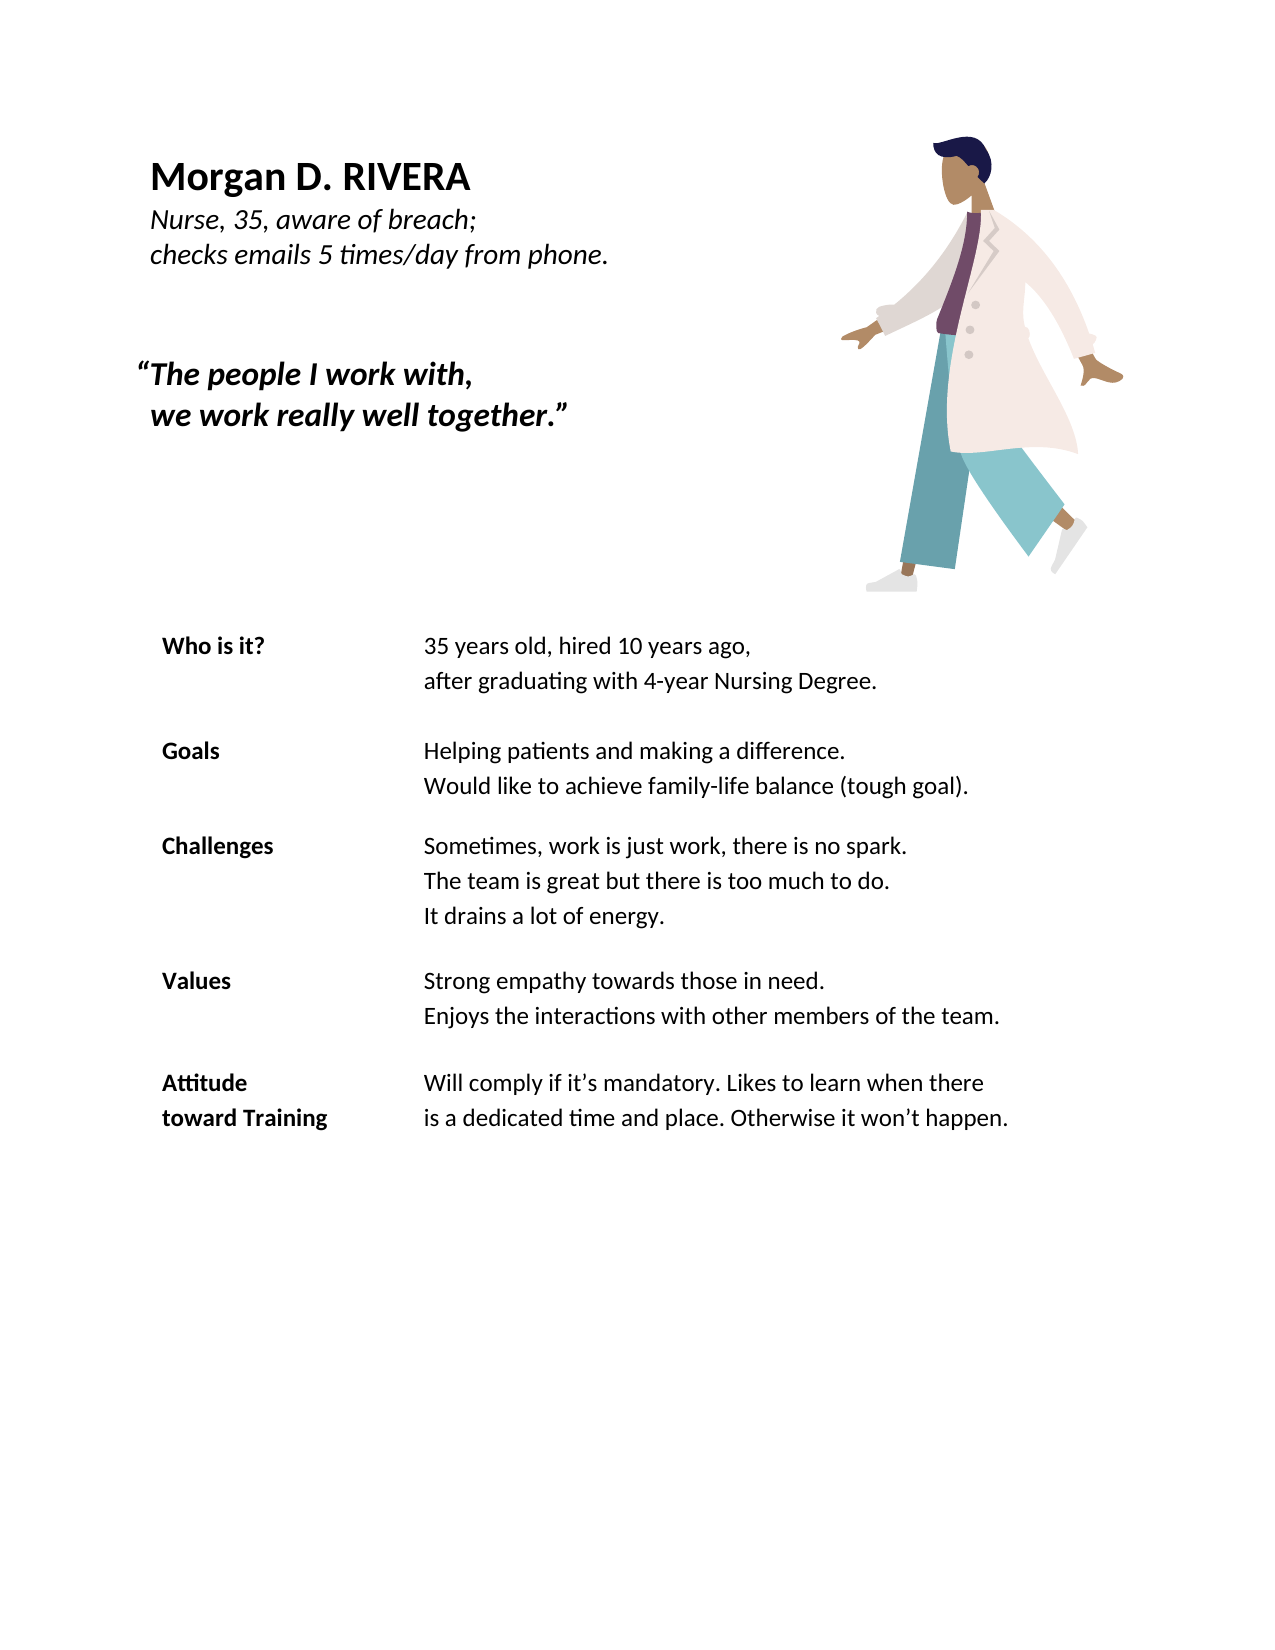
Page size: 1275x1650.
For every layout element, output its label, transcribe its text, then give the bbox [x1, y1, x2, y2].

table_cell Goals [151, 723, 412, 818]
text [985, 150, 1125, 201]
table_cell Challenges [151, 818, 412, 953]
table_header 35 years old, hired 10 years ago, after graduating with 4-year Nursing Degree. [413, 618, 1124, 723]
text “The people I work with, we work really well together.” [135, 353, 741, 435]
text [992, 201, 1125, 272]
text Nurse, 35, aware of breach; checks emails 5 times/day from phone. [150, 201, 971, 272]
table_cell Helping patients and making a difference. Would like to achieve family-life balance (tough goal). [413, 723, 1124, 818]
table_cell Attitude toward Training [151, 1055, 412, 1149]
table_cell Sometimes, work is just work, there is no spark. The team is great but there is too much to do. It drains a lot of energy. [413, 818, 1124, 953]
table_cell Will comply if it’s mandatory. Likes to learn when there is a dedicated time and place. Otherwise it won’t happen. [413, 1055, 1124, 1149]
table_cell Values [151, 953, 412, 1055]
table_cell Strong empathy towards those in need. Enjoys the interactions with other members of the team. [413, 953, 1124, 1055]
text Morgan D. RIVERA [150, 150, 948, 201]
table_header Who is it? [151, 618, 412, 723]
